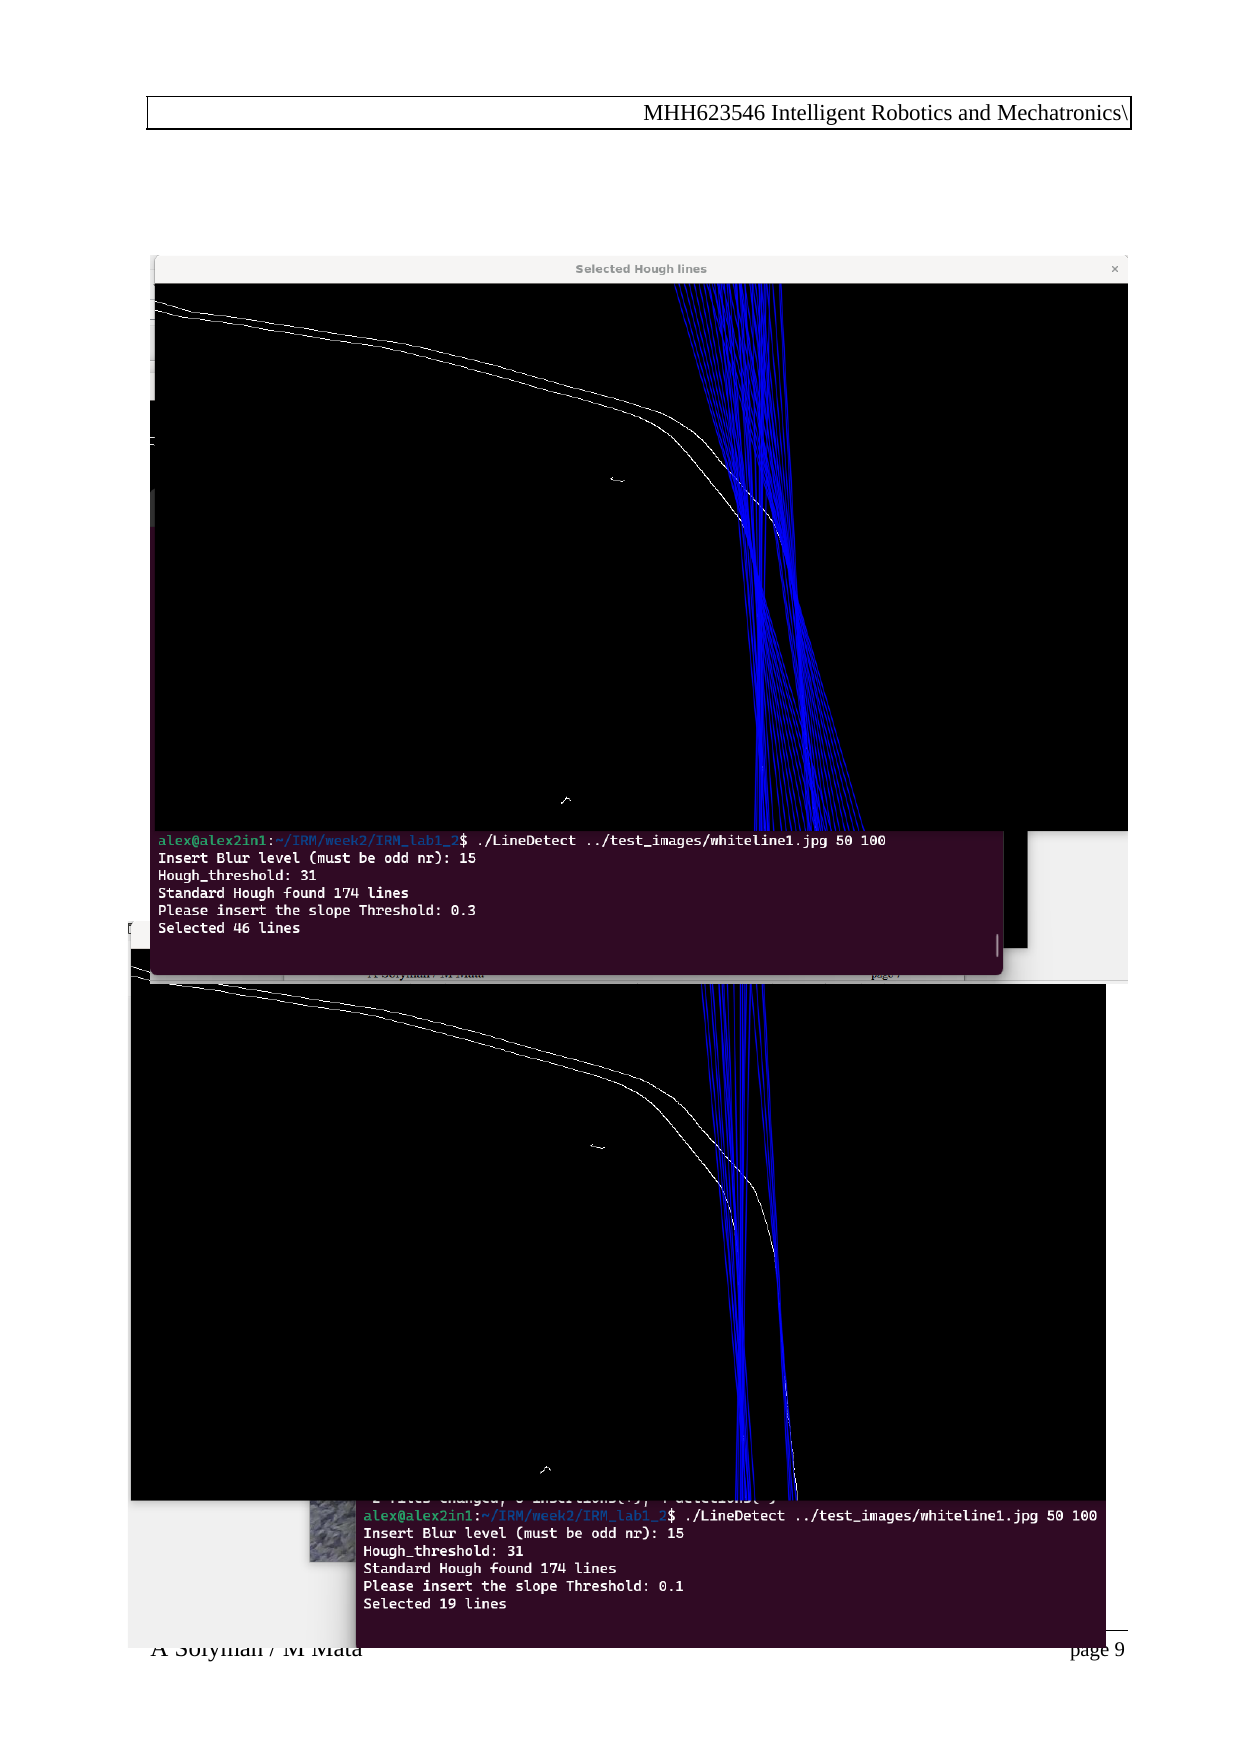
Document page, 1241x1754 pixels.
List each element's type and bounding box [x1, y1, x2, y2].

picture [127, 255, 1128, 1648]
